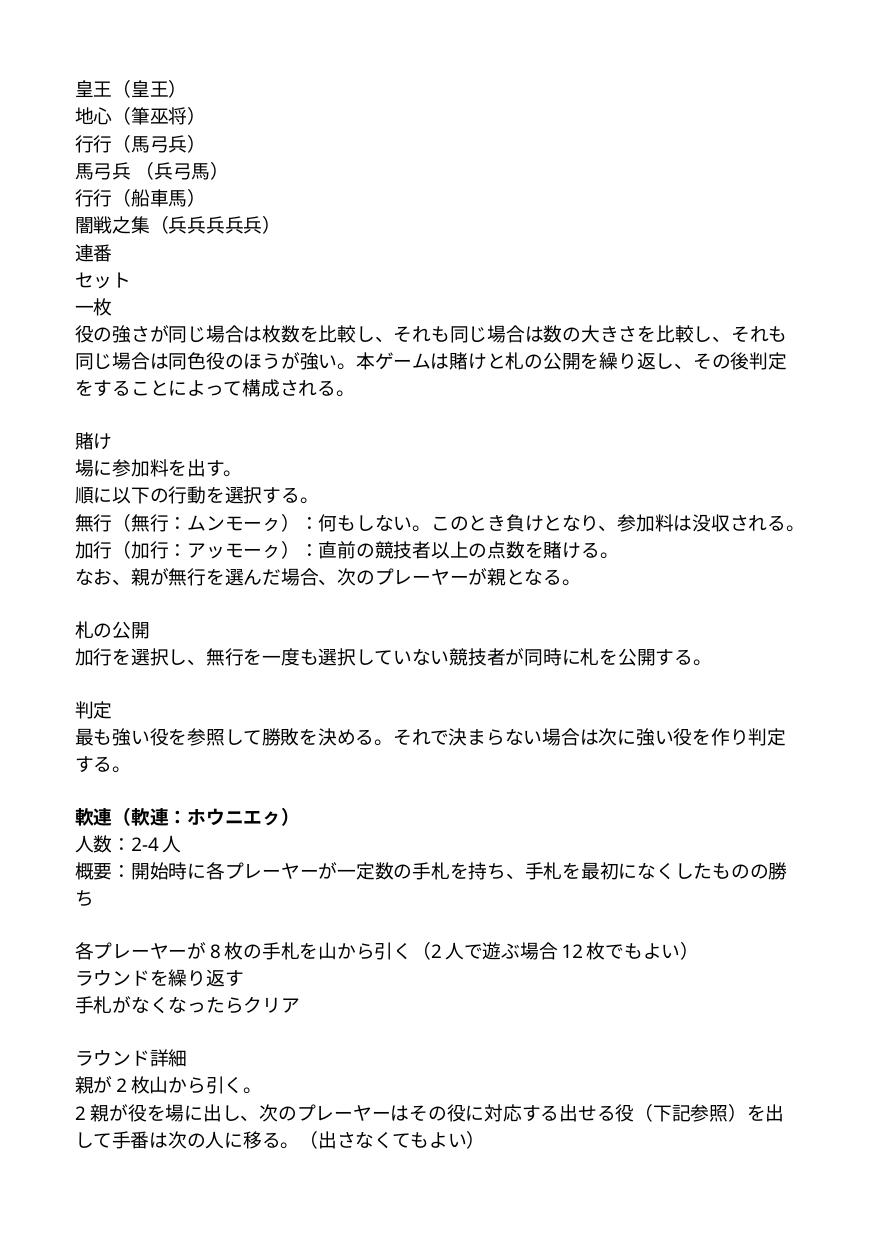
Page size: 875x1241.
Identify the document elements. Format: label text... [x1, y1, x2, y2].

text 皇王（皇王） [75, 75, 799, 102]
text ラウンド詳細 [75, 1044, 799, 1071]
text 手札がなくなったらクリア [75, 991, 799, 1018]
text 判定 [75, 695, 799, 722]
text 地心（筆巫将） [75, 102, 799, 129]
text ラウンドを繰り返す [75, 964, 799, 991]
text 連番 [75, 238, 799, 265]
text 最も強い役を参照して勝敗を決める。それで決まらない場合は次に強い役を作り判定する。 [75, 722, 799, 777]
text 馬弓兵 （兵弓馬） [75, 157, 799, 184]
text 場に参加料を出す。 [75, 454, 799, 481]
text 行行（船車馬） [75, 184, 799, 211]
text 無行（無行：ムンモーㇰ）：何もしない。このとき負けとなり、参加料は没収される。 [75, 508, 799, 536]
text 一枚 [75, 292, 799, 320]
text 役の強さが同じ場合は枚数を比較し、それも同じ場合は数の大きさを比較し、それも同じ場合は同色役のほうが強い。本ゲームは賭けと札の公開を繰り返し、その後判定をすることによって構成される。 [75, 320, 799, 401]
text 軟連（軟連：ホウニエㇰ） [75, 802, 799, 829]
text 各プレーヤーが8枚の手札を山から引く（2人で遊ぶ場合12枚でもよい） [75, 937, 799, 964]
text 順に以下の行動を選択する。 [75, 481, 799, 508]
text なお、親が無行を選んだ場合、次のプレーヤーが親となる。 [75, 563, 799, 590]
text 行行（馬弓兵） [75, 129, 799, 157]
text セット [75, 265, 799, 292]
text 札の公開 [75, 615, 799, 643]
text 加行を選択し、無行を一度も選択していない競技者が同時に札を公開する。 [75, 643, 799, 670]
text 人数：2-4人 [75, 829, 799, 857]
text 闇戦之集（兵兵兵兵兵） [75, 211, 799, 238]
text 親が2枚山から引く。 [75, 1071, 799, 1098]
text 加行（加行：アッモーㇰ）：直前の競技者以上の点数を賭ける。 [75, 536, 799, 563]
text 2 親が役を場に出し、次のプレーヤーはその役に対応する出せる役（下記参照）を出して手番は次の人に移る。（出さなくてもよい） [75, 1098, 799, 1152]
text 概要：開始時に各プレーヤーが一定数の手札を持ち、手札を最初になくしたものの勝ち [75, 857, 799, 911]
text 賭け [75, 427, 799, 454]
